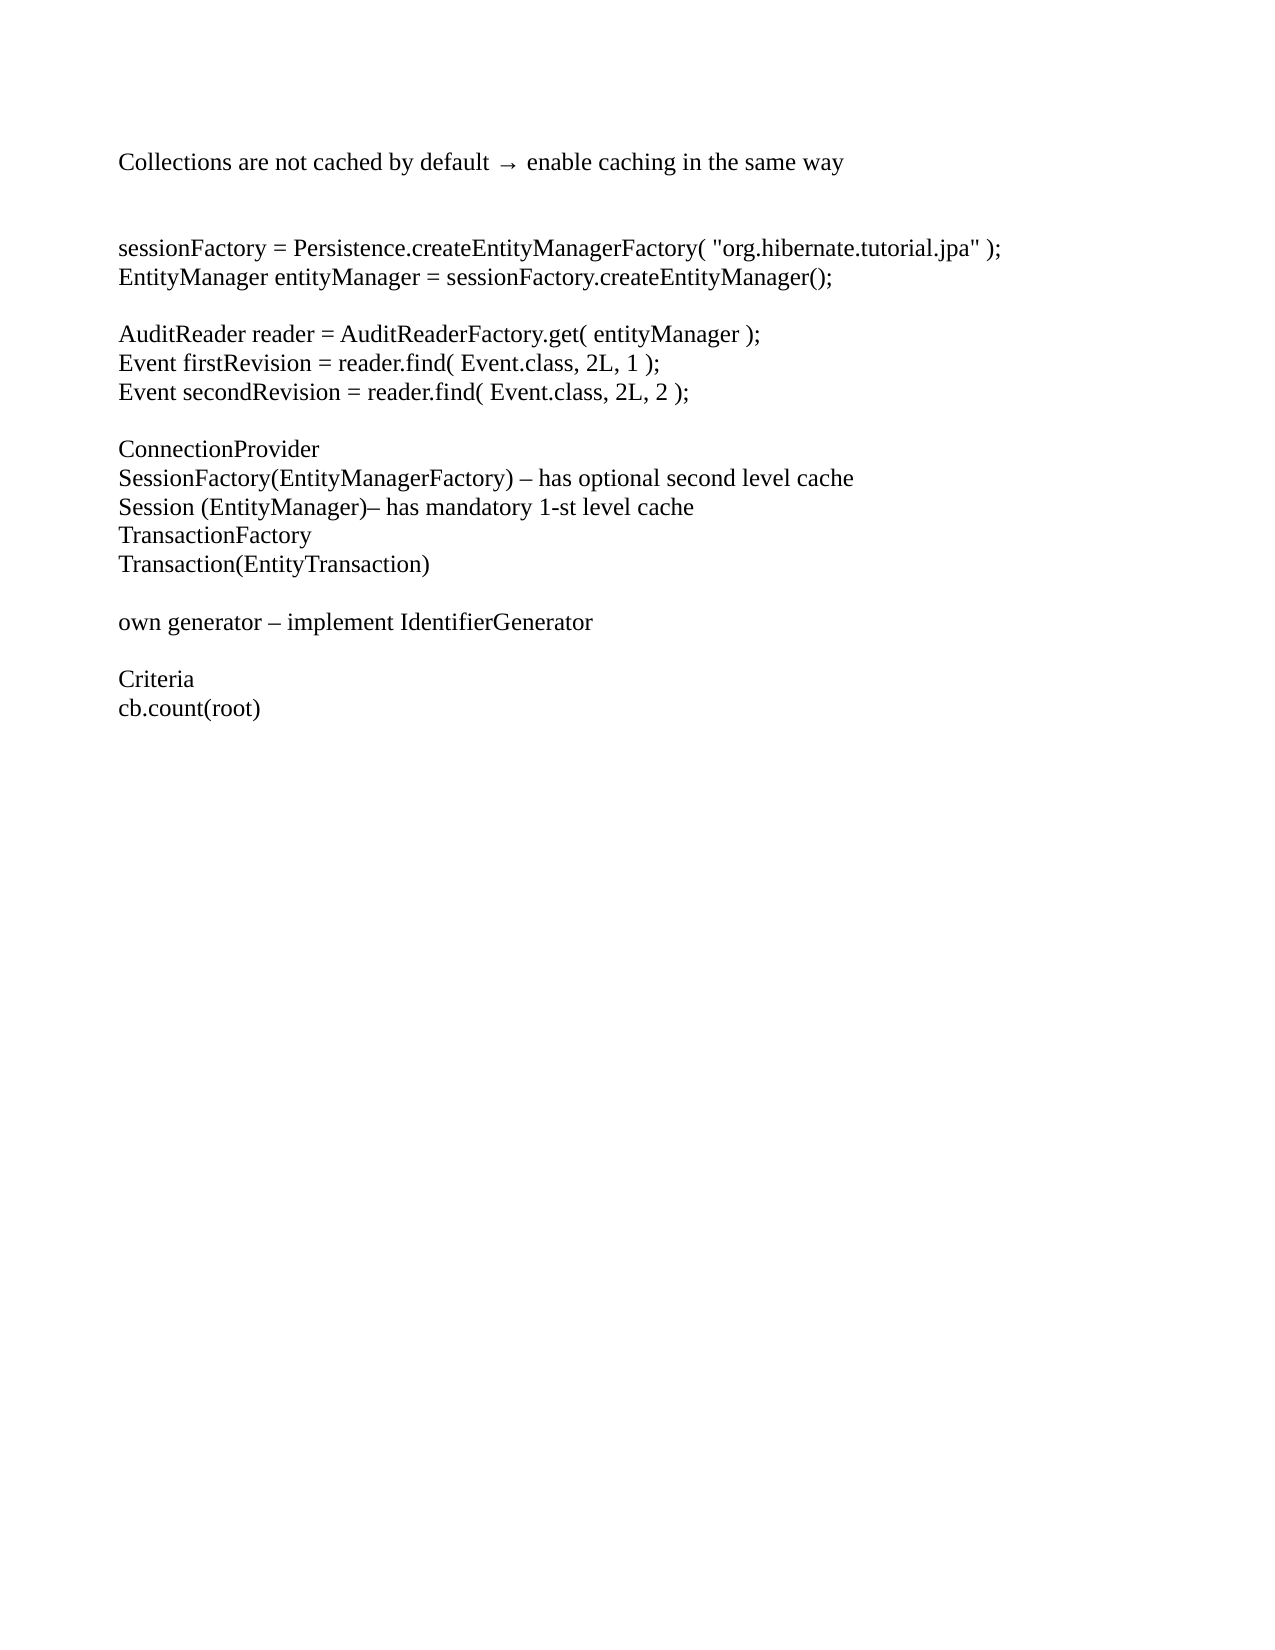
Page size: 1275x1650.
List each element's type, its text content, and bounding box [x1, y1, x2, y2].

text SessionFactory(EntityManagerFactory) – has optional second level cache [118, 463, 1157, 492]
text own generator – implement IdentifierGenerator [118, 607, 1157, 636]
text Event secondRevision = reader.find( Event.class, 2L, 2 ); [118, 377, 1157, 406]
text AuditReader reader = AuditReaderFactory.get( entityManager ); [118, 319, 1157, 348]
text Criteria [118, 664, 1157, 693]
text Transaction(EntityTransaction) [118, 549, 1157, 578]
text Collections are not cached by default → enable caching in the same way [118, 147, 1157, 176]
text ConnectionProvider [118, 434, 1157, 463]
text TransactionFactory [118, 521, 1157, 549]
text Session (EntityManager)– has mandatory 1-st level cache [118, 492, 1157, 521]
text cb.count(root) [118, 693, 1157, 722]
text EntityManager entityManager = sessionFactory.createEntityManager(); [118, 262, 1157, 291]
text Event firstRevision = reader.find( Event.class, 2L, 1 ); [118, 348, 1157, 377]
text sessionFactory = Persistence.createEntityManagerFactory( "org.hibernate.tutorial.jpa" ); [118, 233, 1157, 262]
